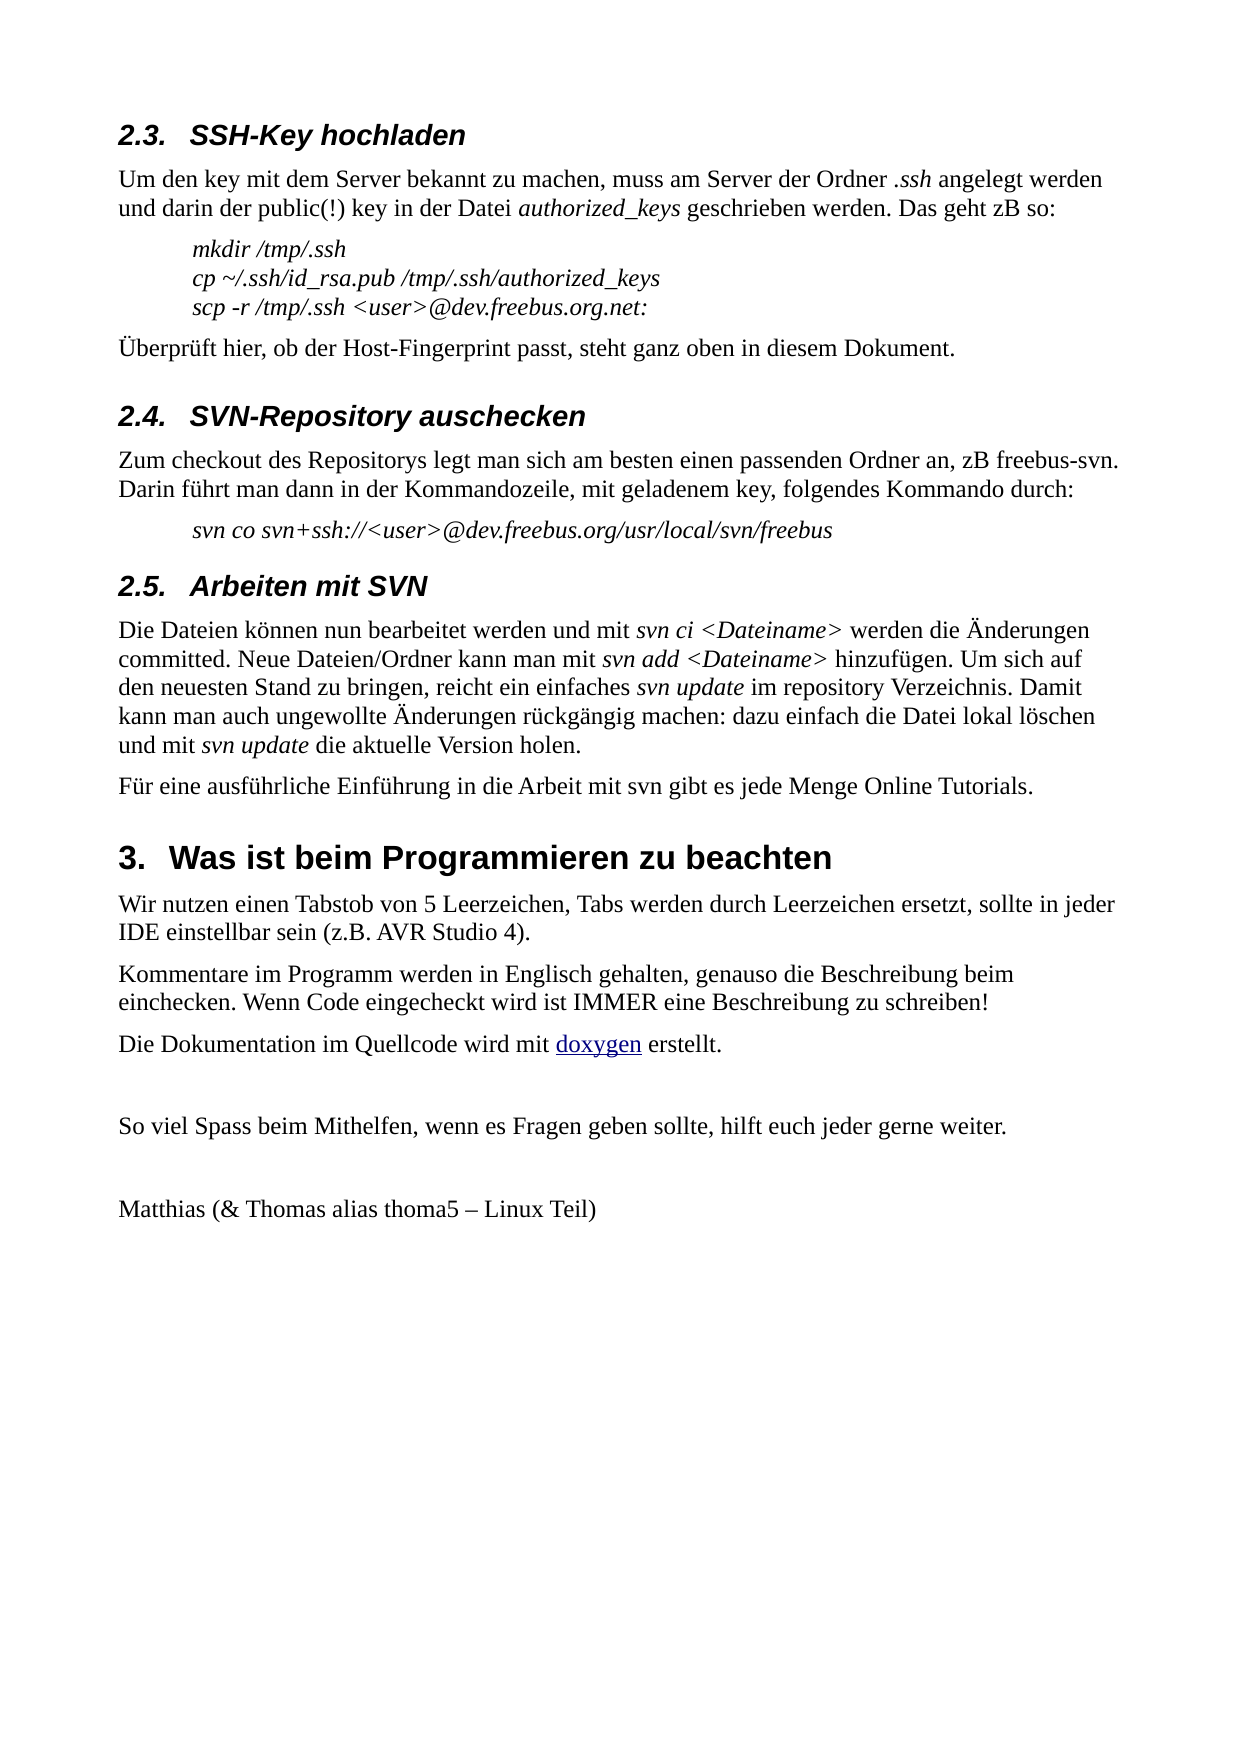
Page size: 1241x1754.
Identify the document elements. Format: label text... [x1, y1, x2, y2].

text So viel Spass beim Mithelfen, wenn es Fragen geben sollte, hilft euch jeder gerne weiter. [118, 1111, 1122, 1140]
subtitle SVN-Repository auschecken [118, 399, 1122, 433]
text cp ~/.ssh/id_rsa.pub /tmp/.ssh/authorized_keys [118, 263, 1122, 292]
text Matthias (& Thomas alias thoma5 – Linux Teil) [118, 1194, 1122, 1222]
text Für eine ausführliche Einführung in die Arbeit mit svn gibt es jede Menge Online Tutorials. [118, 771, 1122, 800]
text Um den key mit dem Server bekannt zu machen, muss am Server der Ordner .ssh angelegt werden und darin der public(!) key in der Datei authorized_keys geschrieben werden. Das geht zB so: [118, 164, 1122, 222]
text Die Dateien können nun bearbeitet werden und mit svn ci <Dateiname> werden die Änderungen committed. Neue Dateien/Ordner kann man mit svn add <Dateiname> hinzufügen. Um sich auf den neuesten Stand zu bringen, reicht ein einfaches svn update im repository Verzeichnis. Damit kann man auch ungewollte Änderungen rückgängig machen: dazu einfach die Datei lokal löschen und mit svn update die aktuelle Version holen. [118, 615, 1122, 759]
text Kommentare im Programm werden in Englisch gehalten, genauso die Beschreibung beim einchecken. Wenn Code eingecheckt wird ist IMMER eine Beschreibung zu schreiben! [118, 959, 1122, 1016]
text mkdir /tmp/.ssh [118, 234, 1122, 263]
subtitle Was ist beim Programmieren zu beachten [118, 837, 1122, 876]
text Zum checkout des Repositorys legt man sich am besten einen passenden Ordner an, zB freebus-svn. Darin führt man dann in der Kommandozeile, mit geladenem key, folgendes Kommando durch: [118, 445, 1122, 503]
text Die Dokumentation im Quellcode wird mit doxygen erstellt. [118, 1029, 1122, 1057]
text scp -r /tmp/.ssh <user>@dev.freebus.org.net: [118, 292, 1122, 320]
subtitle SSH-Key hochladen [118, 118, 1122, 152]
text Überprüft hier, ob der Host-Fingerprint passt, steht ganz oben in diesem Dokument. [118, 333, 1122, 362]
text svn co svn+ssh://<user>@dev.freebus.org/usr/local/svn/freebus [118, 515, 1122, 544]
text Wir nutzen einen Tabstob von 5 Leerzeichen, Tabs werden durch Leerzeichen ersetzt, sollte in jeder IDE einstellbar sein (z.B. AVR Studio 4). [118, 889, 1122, 946]
subtitle Arbeiten mit SVN [118, 569, 1122, 602]
